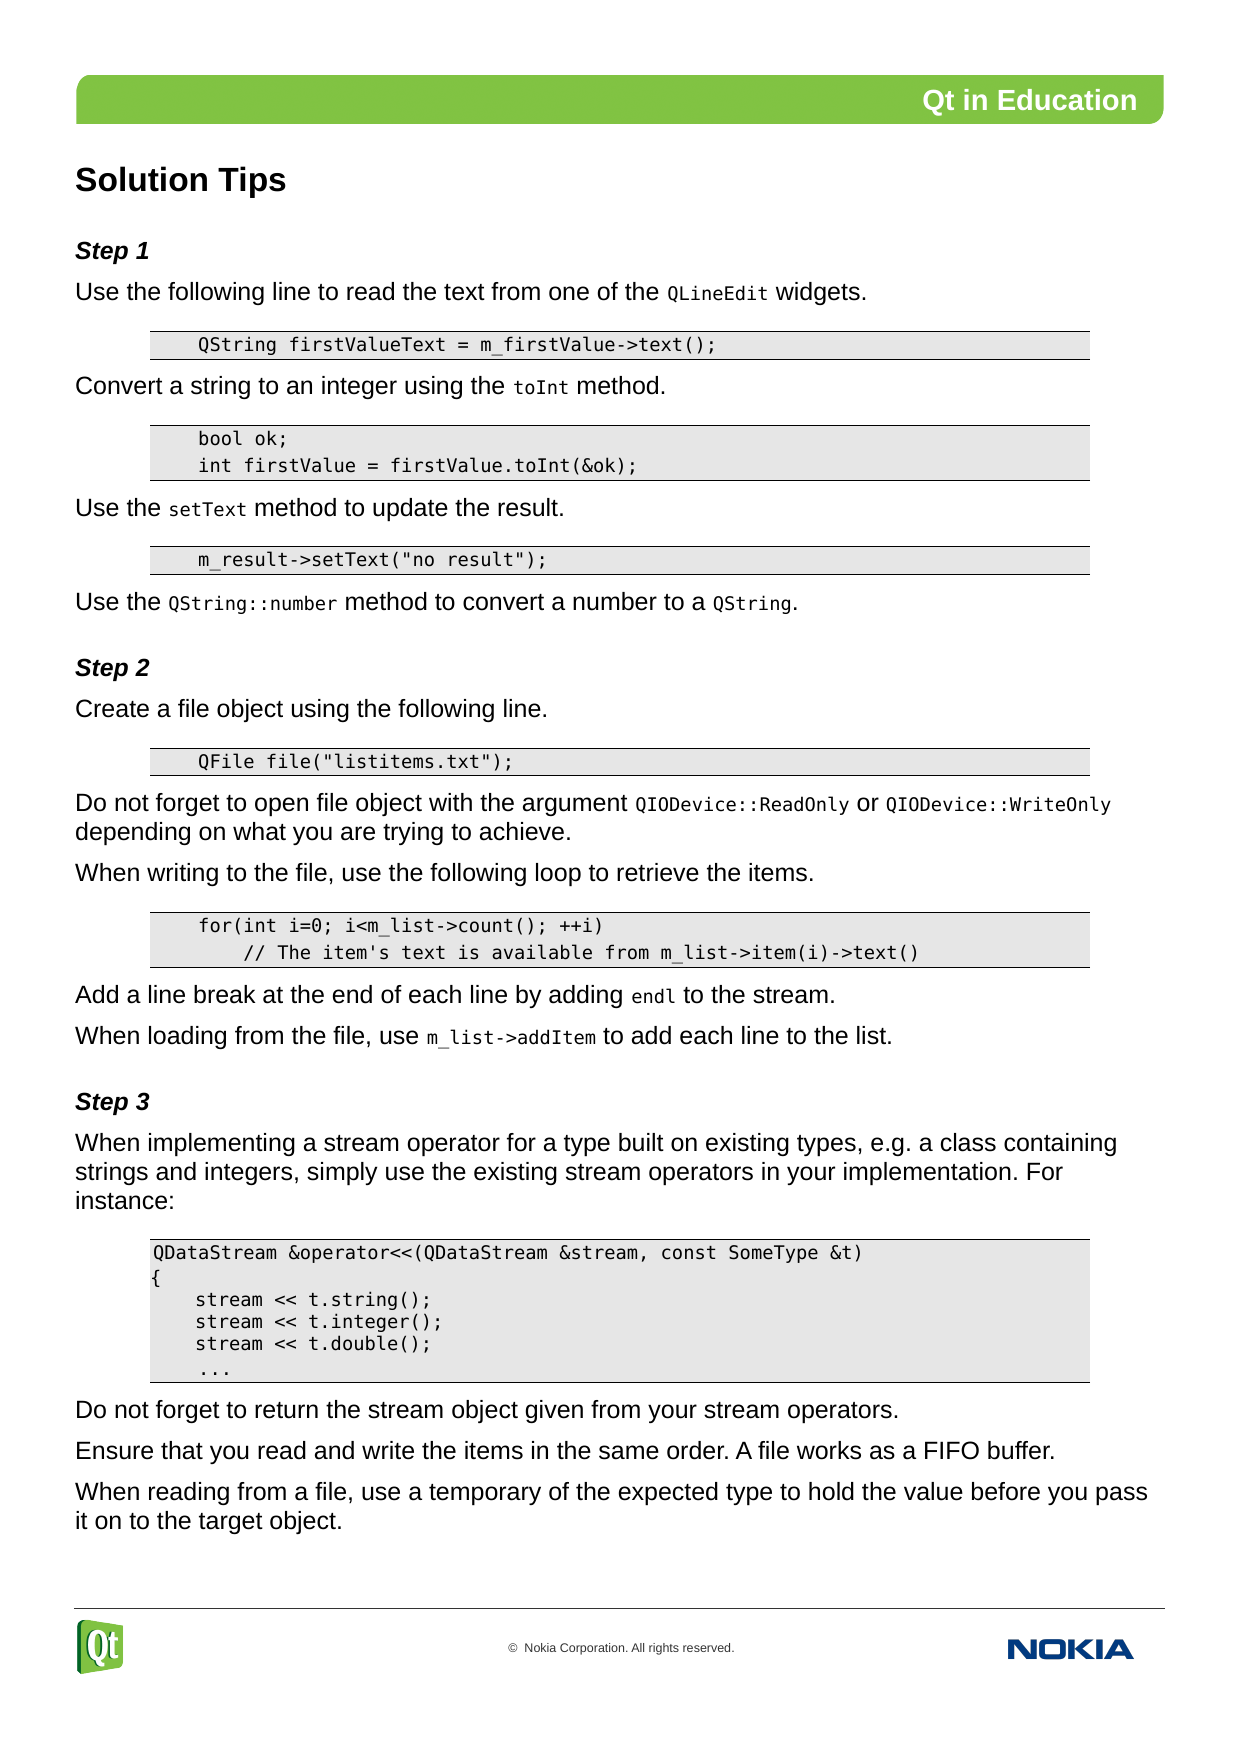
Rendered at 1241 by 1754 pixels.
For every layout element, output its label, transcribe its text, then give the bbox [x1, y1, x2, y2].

text When reading from a file, use a temporary of the expected type to hold the value before you pass it on to the target object. [75, 1477, 1165, 1535]
text Use the following line to read the text from one of the QLineEdit widgets. [75, 277, 1165, 306]
text stream << t.string(); [150, 1289, 1090, 1311]
text stream << t.integer(); [150, 1311, 1090, 1333]
picture [73, 1615, 127, 1679]
subtitle Step 2 [75, 653, 1165, 682]
text m_result->setText("no result"); [150, 547, 1090, 574]
text ... [150, 1355, 1090, 1382]
subtitle Step 3 [75, 1087, 1165, 1116]
text // The item's text is available from m_list->item(i)->text() [150, 939, 1090, 967]
text Use the QString::number method to convert a number to a QString. [75, 587, 1165, 616]
text Do not forget to open file object with the argument QIODevice::ReadOnly or QIODevice::WriteOnly depending on what you are trying to achieve. [75, 788, 1165, 846]
text Use the setText method to update the result. [75, 493, 1165, 522]
text Create a file object using the following line. [75, 694, 1165, 723]
text When implementing a stream operator for a type built on existing types, e.g. a class containing strings and integers, simply use the existing stream operators in your implementation. For instance: [75, 1128, 1165, 1214]
text { [150, 1267, 1090, 1289]
text Add a line break at the end of each line by adding endl to the stream. [75, 980, 1165, 1008]
text Ensure that you read and write the items in the same order. A file works as a FIFO buffer. [75, 1436, 1165, 1465]
text When writing to the file, use the following loop to retrieve the items. [75, 858, 1165, 887]
text Convert a string to an integer using the toInt method. [75, 371, 1165, 400]
text bool ok; [150, 426, 1090, 453]
subtitle Step 1 [75, 236, 1165, 265]
subtitle Solution Tips [75, 160, 1165, 199]
picture [978, 1610, 1164, 1688]
text Do not forget to return the stream object given from your stream operators. [75, 1395, 1165, 1424]
text stream << t.double(); [150, 1333, 1090, 1355]
text QFile file("listitems.txt"); [150, 749, 1090, 775]
text int firstValue = firstValue.toInt(&ok); [150, 453, 1090, 480]
text QString firstValueText = m_firstValue->text(); [150, 332, 1090, 359]
text When loading from the file, use m_list->addItem to add each line to the list. [75, 1021, 1165, 1050]
picture [76, 75, 1164, 124]
text for(int i=0; i<m_list->count(); ++i) [150, 913, 1090, 939]
text QDataStream &operator<<(QDataStream &stream, const SomeType &t) [150, 1240, 1090, 1267]
